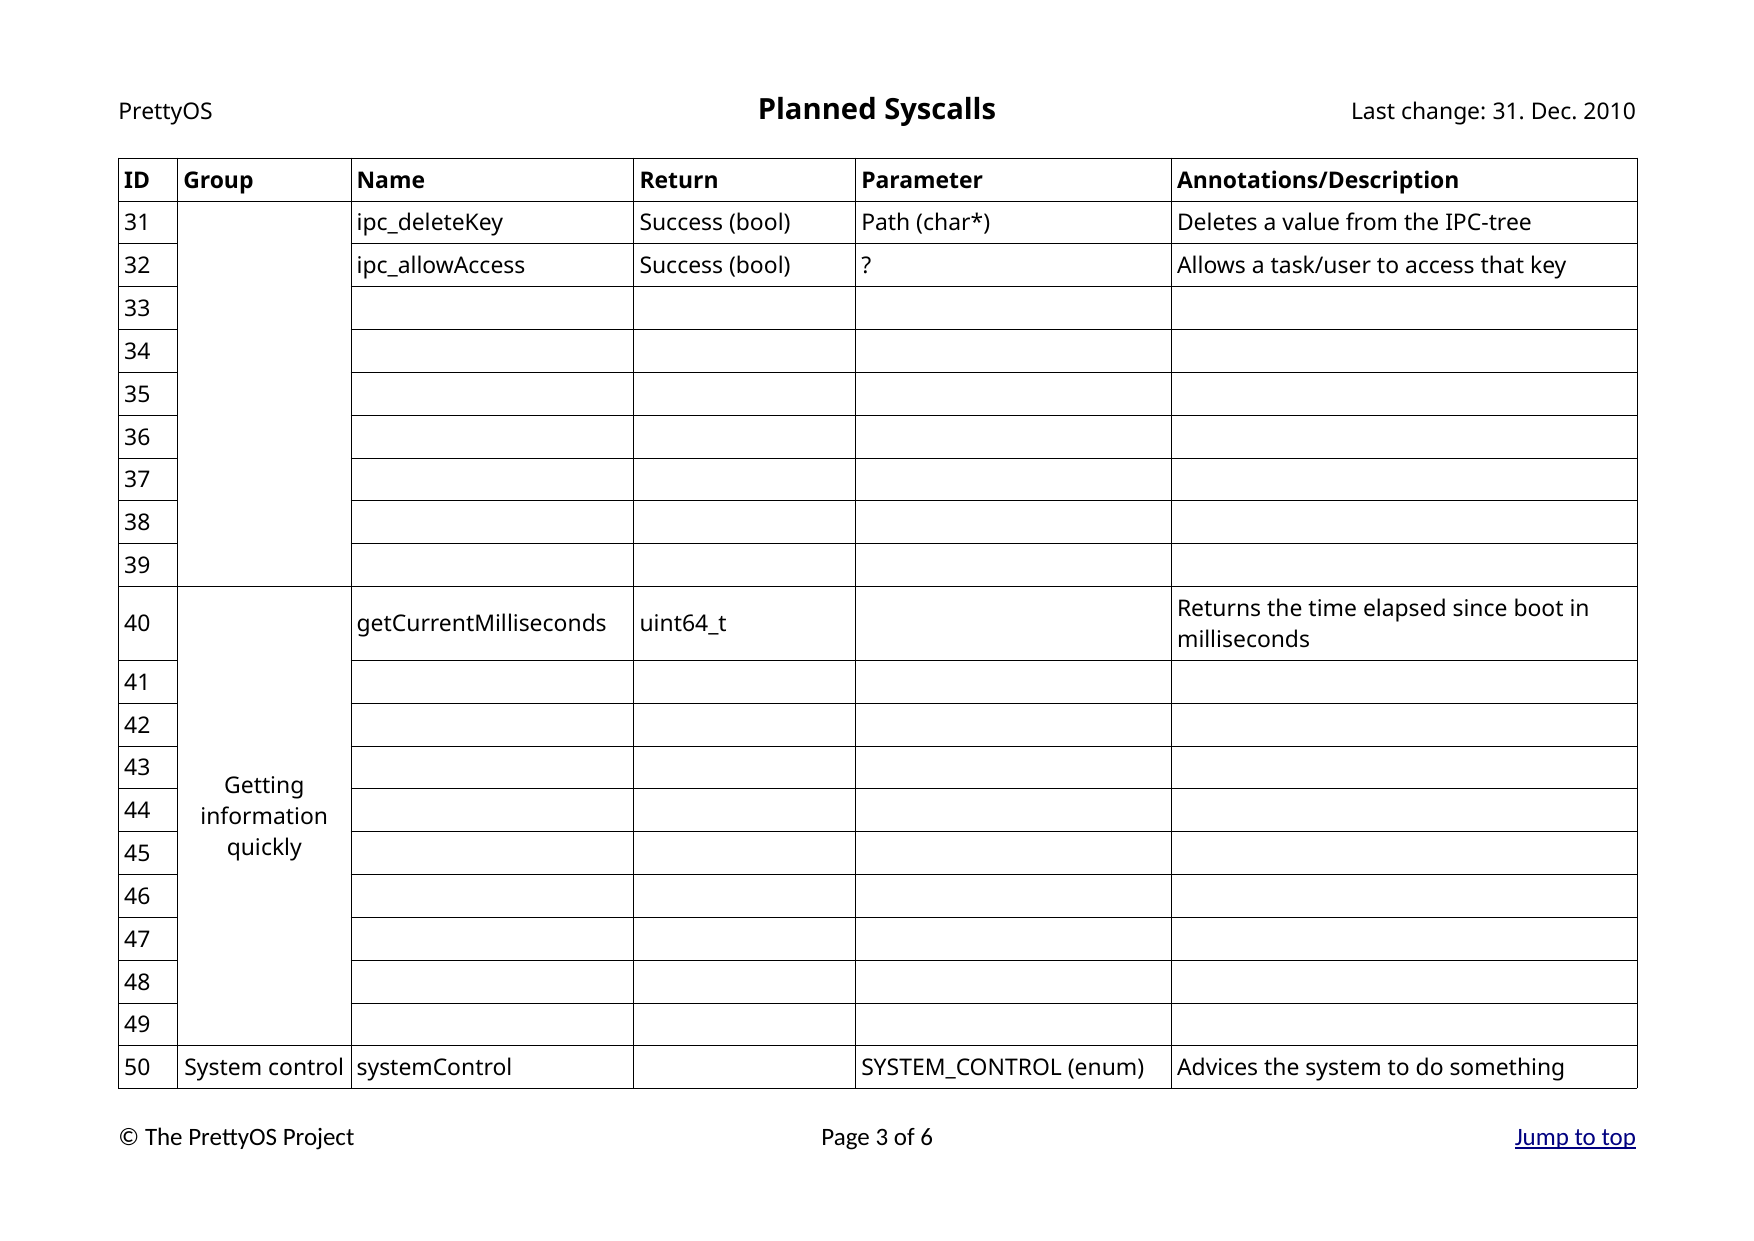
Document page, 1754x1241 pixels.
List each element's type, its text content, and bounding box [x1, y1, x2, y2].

table_cell [634, 789, 855, 831]
table_cell [634, 544, 855, 586]
table_cell 35 [119, 373, 177, 414]
table_cell [634, 875, 855, 917]
table_cell 47 [119, 918, 177, 959]
table_cell [634, 918, 855, 959]
table_cell [634, 961, 855, 1002]
table_cell [634, 459, 855, 500]
table_cell [352, 747, 633, 788]
table_cell getCurrentMilliseconds [352, 587, 633, 660]
table_cell [634, 704, 855, 746]
table_cell [1172, 330, 1637, 372]
table_cell [1172, 287, 1637, 329]
table_cell Advices the system to do something [1172, 1046, 1637, 1088]
table_cell [856, 587, 1171, 660]
table_cell 48 [119, 961, 177, 1002]
table_cell [856, 875, 1171, 917]
table_cell [352, 661, 633, 703]
table_cell [634, 501, 855, 543]
table_cell [352, 459, 633, 500]
table_cell [1172, 661, 1637, 703]
table_cell ipc_deleteKey [352, 202, 633, 243]
table_cell [856, 747, 1171, 788]
table_header Group [178, 159, 351, 201]
table_cell [352, 789, 633, 831]
table_header Annotations/Description [1172, 159, 1637, 201]
table_cell [856, 416, 1171, 457]
table_cell 36 [119, 416, 177, 457]
table_cell Getting information quickly [178, 587, 351, 1045]
table_cell [1172, 918, 1637, 959]
table_cell Allows a task/user to access that key [1172, 244, 1637, 286]
table_cell [1172, 544, 1637, 586]
table_cell [856, 1004, 1171, 1045]
table_cell 32 [119, 244, 177, 286]
table_cell 34 [119, 330, 177, 372]
table_cell [1172, 789, 1637, 831]
table_header Return [634, 159, 855, 201]
table_header Name [352, 159, 633, 201]
table_cell [634, 287, 855, 329]
table_cell [1172, 373, 1637, 414]
table_cell [634, 832, 855, 874]
table_cell [352, 918, 633, 959]
table_header ID [119, 159, 177, 201]
table_cell [352, 704, 633, 746]
table_cell System control [178, 1046, 351, 1088]
table_cell 40 [119, 587, 177, 660]
table_cell [1172, 459, 1637, 500]
table_cell 37 [119, 459, 177, 500]
table_cell [856, 330, 1171, 372]
table_cell Returns the time elapsed since boot in milliseconds [1172, 587, 1637, 660]
table_cell 39 [119, 544, 177, 586]
table_cell 49 [119, 1004, 177, 1045]
table_cell 46 [119, 875, 177, 917]
table_cell SYSTEM_CONTROL (enum) [856, 1046, 1171, 1088]
table_cell [1172, 704, 1637, 746]
table_cell [1172, 1004, 1637, 1045]
table_cell [856, 961, 1171, 1002]
table_cell Success (bool) [634, 202, 855, 243]
table_cell [634, 373, 855, 414]
table_cell [856, 704, 1171, 746]
table_cell 44 [119, 789, 177, 831]
table_cell ipc_allowAccess [352, 244, 633, 286]
table_cell [1172, 501, 1637, 543]
table_cell [856, 832, 1171, 874]
table_cell [634, 747, 855, 788]
table_cell [1172, 875, 1637, 917]
table_cell 33 [119, 287, 177, 329]
table_cell [352, 416, 633, 457]
table_cell 50 [119, 1046, 177, 1088]
table_cell [634, 416, 855, 457]
table_cell [634, 330, 855, 372]
table_cell [352, 373, 633, 414]
table_cell [856, 459, 1171, 500]
table_cell [856, 544, 1171, 586]
table_header Parameter [856, 159, 1171, 201]
table_cell 45 [119, 832, 177, 874]
table_cell 42 [119, 704, 177, 746]
table_cell [856, 501, 1171, 543]
table_cell 41 [119, 661, 177, 703]
table_cell [856, 287, 1171, 329]
table_cell uint64_t [634, 587, 855, 660]
table_cell [352, 961, 633, 1002]
table_cell [1172, 416, 1637, 457]
table_cell 31 [119, 202, 177, 243]
table_cell [856, 661, 1171, 703]
table_cell [1172, 961, 1637, 1002]
table_cell Deletes a value from the IPC-tree [1172, 202, 1637, 243]
table_cell [352, 544, 633, 586]
table_cell [634, 1004, 855, 1045]
table_cell [856, 373, 1171, 414]
table_cell ? [856, 244, 1171, 286]
table_cell [352, 875, 633, 917]
table_cell 43 [119, 747, 177, 788]
table_cell systemControl [352, 1046, 633, 1088]
table_cell [856, 789, 1171, 831]
table_cell [178, 202, 351, 586]
table_cell [634, 1046, 855, 1088]
table_cell [1172, 832, 1637, 874]
table_cell [352, 287, 633, 329]
table_cell 38 [119, 501, 177, 543]
table_cell [634, 661, 855, 703]
table_cell [352, 501, 633, 543]
table_cell [352, 832, 633, 874]
table_cell [352, 1004, 633, 1045]
table_cell Success (bool) [634, 244, 855, 286]
table_cell [1172, 747, 1637, 788]
table_cell [352, 330, 633, 372]
table_cell Path (char*) [856, 202, 1171, 243]
table_cell [856, 918, 1171, 959]
